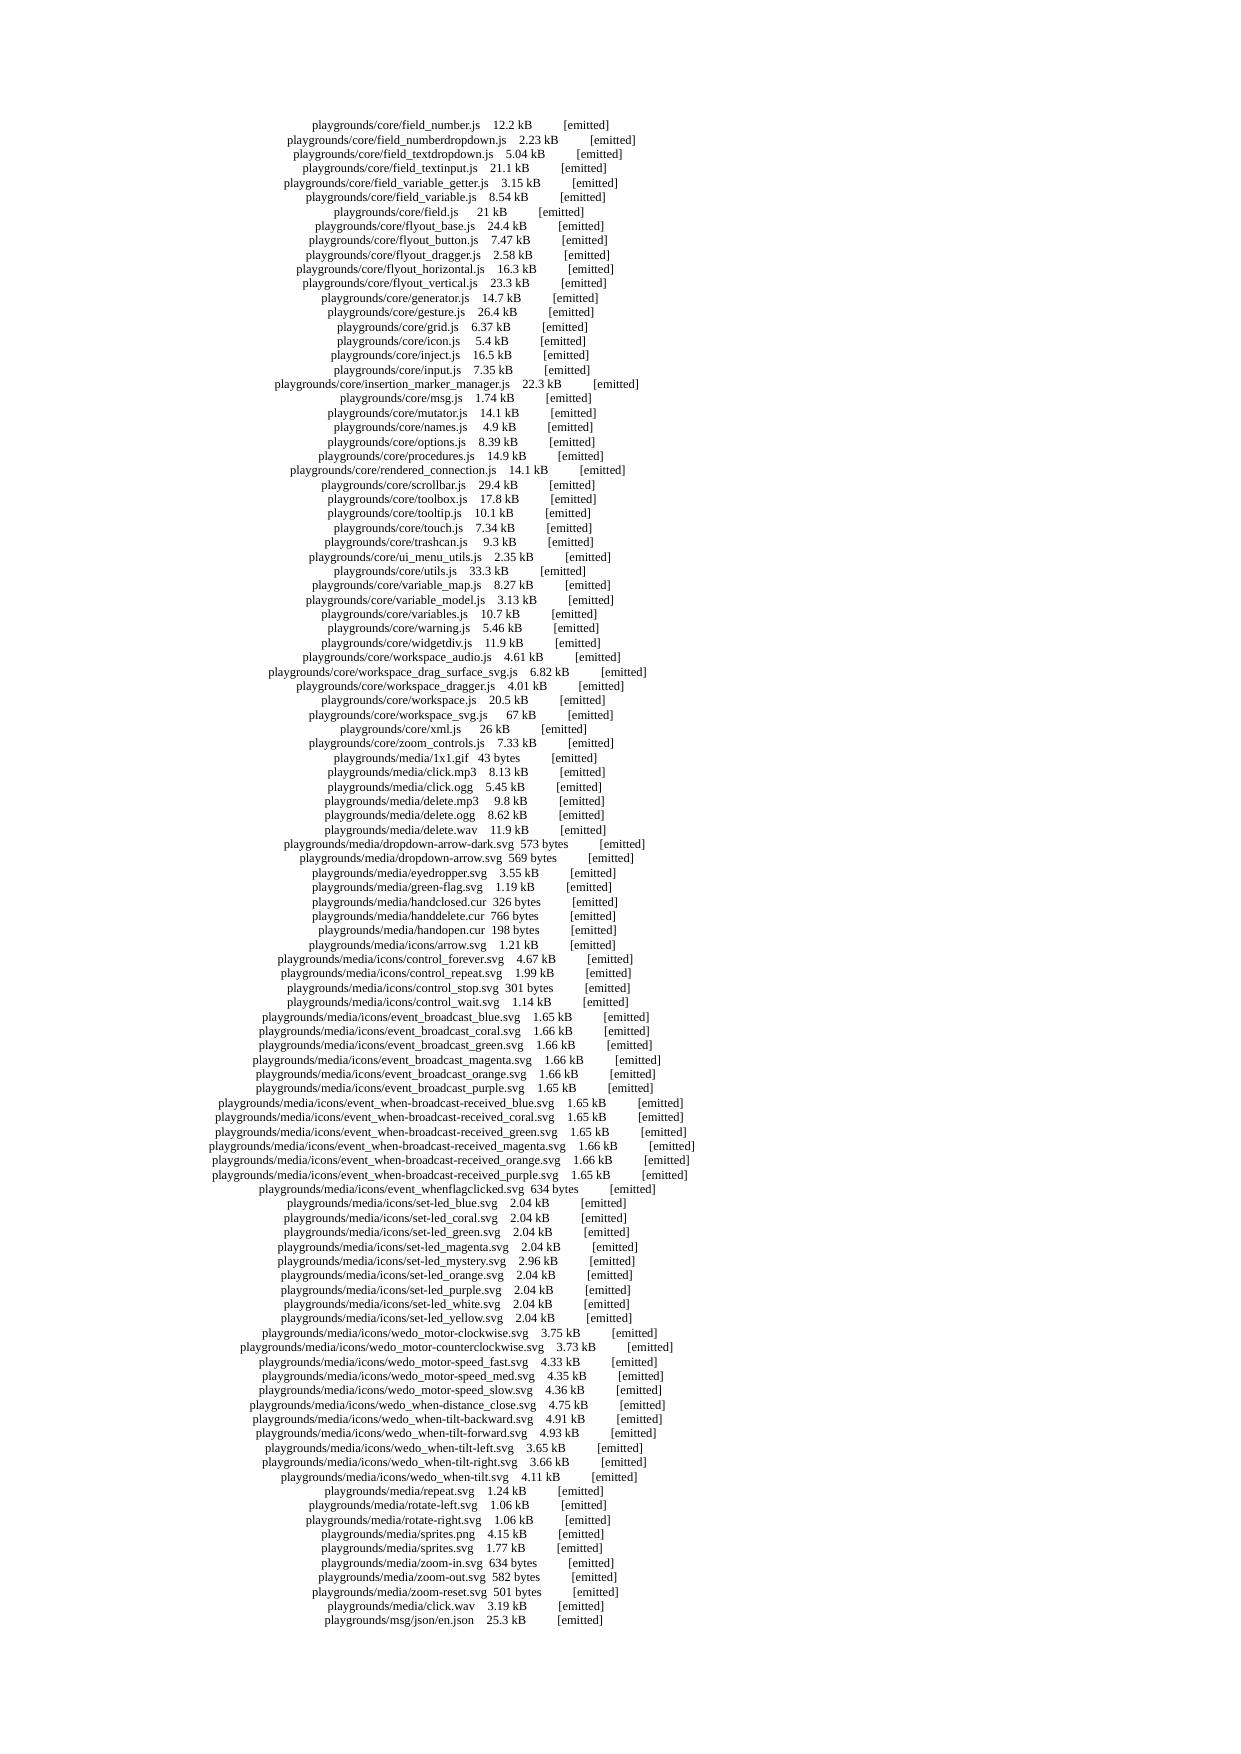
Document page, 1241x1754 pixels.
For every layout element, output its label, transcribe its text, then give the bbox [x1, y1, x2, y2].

text playgrounds/media/icons/set-led_purple.svg 2.04 kB [emitted] [118, 1282, 1122, 1297]
text playgrounds/media/icons/arrow.svg 1.21 kB [emitted] [118, 937, 1122, 952]
text playgrounds/core/mutator.js 14.1 kB [emitted] [118, 406, 1122, 420]
text playgrounds/core/field_variable.js 8.54 kB [emitted] [118, 190, 1122, 204]
text playgrounds/core/field_numberdropdown.js 2.23 kB [emitted] [118, 132, 1122, 147]
text playgrounds/media/icons/event_when-broadcast-received_coral.svg 1.65 kB [emitted] [118, 1110, 1122, 1124]
text playgrounds/core/warning.js 5.46 kB [emitted] [118, 621, 1122, 636]
text playgrounds/core/field_textinput.js 21.1 kB [emitted] [118, 161, 1122, 176]
text playgrounds/core/field_variable_getter.js 3.15 kB [emitted] [118, 176, 1122, 190]
text playgrounds/core/flyout_base.js 24.4 kB [emitted] [118, 219, 1122, 233]
text playgrounds/core/workspace.js 20.5 kB [emitted] [118, 693, 1122, 707]
text playgrounds/media/dropdown-arrow-dark.svg 573 bytes [emitted] [118, 837, 1122, 851]
text playgrounds/media/icons/control_wait.svg 1.14 kB [emitted] [118, 995, 1122, 1009]
text playgrounds/core/rendered_connection.js 14.1 kB [emitted] [118, 463, 1122, 477]
text playgrounds/media/icons/wedo_when-tilt-forward.svg 4.93 kB [emitted] [118, 1426, 1122, 1441]
text playgrounds/media/click.ogg 5.45 kB [emitted] [118, 779, 1122, 794]
text playgrounds/media/icons/set-led_orange.svg 2.04 kB [emitted] [118, 1268, 1122, 1282]
text playgrounds/media/icons/event_whenflagclicked.svg 634 bytes [emitted] [118, 1182, 1122, 1196]
text playgrounds/media/icons/wedo_when-tilt-left.svg 3.65 kB [emitted] [118, 1441, 1122, 1455]
text playgrounds/core/field_textdropdown.js 5.04 kB [emitted] [118, 147, 1122, 161]
text playgrounds/media/icons/event_when-broadcast-received_green.svg 1.65 kB [emitted] [118, 1124, 1122, 1139]
text playgrounds/media/zoom-in.svg 634 bytes [emitted] [118, 1556, 1122, 1570]
text playgrounds/media/icons/event_when-broadcast-received_magenta.svg 1.66 kB [emitted] [118, 1139, 1122, 1153]
text playgrounds/media/icons/event_when-broadcast-received_purple.svg 1.65 kB [emitted] [118, 1167, 1122, 1182]
text playgrounds/core/options.js 8.39 kB [emitted] [118, 434, 1122, 449]
text playgrounds/media/icons/wedo_when-tilt-backward.svg 4.91 kB [emitted] [118, 1412, 1122, 1426]
text playgrounds/core/variables.js 10.7 kB [emitted] [118, 607, 1122, 621]
text playgrounds/media/icons/set-led_green.svg 2.04 kB [emitted] [118, 1225, 1122, 1239]
text playgrounds/media/icons/control_forever.svg 4.67 kB [emitted] [118, 952, 1122, 966]
text playgrounds/media/zoom-out.svg 582 bytes [emitted] [118, 1570, 1122, 1584]
text playgrounds/core/workspace_dragger.js 4.01 kB [emitted] [118, 679, 1122, 693]
text playgrounds/media/delete.wav 11.9 kB [emitted] [118, 822, 1122, 837]
text playgrounds/media/dropdown-arrow.svg 569 bytes [emitted] [118, 851, 1122, 866]
text playgrounds/core/inject.js 16.5 kB [emitted] [118, 348, 1122, 362]
text playgrounds/core/insertion_marker_manager.js 22.3 kB [emitted] [118, 377, 1122, 391]
text playgrounds/media/eyedropper.svg 3.55 kB [emitted] [118, 866, 1122, 880]
text playgrounds/media/zoom-reset.svg 501 bytes [emitted] [118, 1584, 1122, 1599]
text playgrounds/media/icons/event_broadcast_green.svg 1.66 kB [emitted] [118, 1038, 1122, 1052]
text playgrounds/core/widgetdiv.js 11.9 kB [emitted] [118, 636, 1122, 650]
text playgrounds/media/handclosed.cur 326 bytes [emitted] [118, 894, 1122, 909]
text playgrounds/media/icons/wedo_motor-counterclockwise.svg 3.73 kB [emitted] [118, 1340, 1122, 1354]
text playgrounds/media/icons/event_broadcast_orange.svg 1.66 kB [emitted] [118, 1067, 1122, 1081]
text playgrounds/core/field_number.js 12.2 kB [emitted] [118, 118, 1122, 132]
text playgrounds/core/flyout_horizontal.js 16.3 kB [emitted] [118, 262, 1122, 276]
text playgrounds/media/icons/set-led_blue.svg 2.04 kB [emitted] [118, 1196, 1122, 1211]
text playgrounds/core/tooltip.js 10.1 kB [emitted] [118, 506, 1122, 521]
text playgrounds/media/icons/wedo_when-tilt.svg 4.11 kB [emitted] [118, 1469, 1122, 1484]
text playgrounds/media/rotate-left.svg 1.06 kB [emitted] [118, 1498, 1122, 1512]
text playgrounds/core/zoom_controls.js 7.33 kB [emitted] [118, 736, 1122, 751]
text playgrounds/media/icons/wedo_motor-clockwise.svg 3.75 kB [emitted] [118, 1326, 1122, 1340]
text playgrounds/media/icons/wedo_when-distance_close.svg 4.75 kB [emitted] [118, 1397, 1122, 1412]
text playgrounds/core/variable_model.js 3.13 kB [emitted] [118, 592, 1122, 607]
text playgrounds/media/icons/event_broadcast_coral.svg 1.66 kB [emitted] [118, 1024, 1122, 1038]
text playgrounds/core/utils.js 33.3 kB [emitted] [118, 564, 1122, 578]
text playgrounds/media/icons/wedo_when-tilt-right.svg 3.66 kB [emitted] [118, 1455, 1122, 1469]
text playgrounds/media/delete.mp3 9.8 kB [emitted] [118, 794, 1122, 808]
text playgrounds/media/icons/event_when-broadcast-received_orange.svg 1.66 kB [emitted] [118, 1153, 1122, 1167]
text playgrounds/core/toolbox.js 17.8 kB [emitted] [118, 492, 1122, 506]
text playgrounds/media/icons/wedo_motor-speed_med.svg 4.35 kB [emitted] [118, 1369, 1122, 1383]
text playgrounds/core/grid.js 6.37 kB [emitted] [118, 319, 1122, 334]
text playgrounds/media/green-flag.svg 1.19 kB [emitted] [118, 880, 1122, 894]
text playgrounds/media/icons/set-led_yellow.svg 2.04 kB [emitted] [118, 1311, 1122, 1326]
text playgrounds/core/input.js 7.35 kB [emitted] [118, 362, 1122, 377]
text playgrounds/media/icons/event_when-broadcast-received_blue.svg 1.65 kB [emitted] [118, 1096, 1122, 1110]
text playgrounds/core/trashcan.js 9.3 kB [emitted] [118, 535, 1122, 549]
text playgrounds/core/flyout_vertical.js 23.3 kB [emitted] [118, 276, 1122, 291]
text playgrounds/media/click.mp3 8.13 kB [emitted] [118, 765, 1122, 779]
text playgrounds/media/icons/event_broadcast_purple.svg 1.65 kB [emitted] [118, 1081, 1122, 1096]
text playgrounds/core/procedures.js 14.9 kB [emitted] [118, 449, 1122, 463]
text playgrounds/core/workspace_audio.js 4.61 kB [emitted] [118, 650, 1122, 664]
text playgrounds/media/sprites.svg 1.77 kB [emitted] [118, 1541, 1122, 1556]
text playgrounds/core/generator.js 14.7 kB [emitted] [118, 291, 1122, 305]
text playgrounds/media/icons/set-led_white.svg 2.04 kB [emitted] [118, 1297, 1122, 1311]
text playgrounds/core/touch.js 7.34 kB [emitted] [118, 521, 1122, 535]
text playgrounds/core/icon.js 5.4 kB [emitted] [118, 334, 1122, 348]
text playgrounds/core/flyout_dragger.js 2.58 kB [emitted] [118, 247, 1122, 262]
text playgrounds/media/icons/set-led_coral.svg 2.04 kB [emitted] [118, 1211, 1122, 1225]
text playgrounds/media/1x1.gif 43 bytes [emitted] [118, 751, 1122, 765]
text playgrounds/media/icons/set-led_mystery.svg 2.96 kB [emitted] [118, 1254, 1122, 1268]
text playgrounds/core/scrollbar.js 29.4 kB [emitted] [118, 477, 1122, 492]
text playgrounds/media/rotate-right.svg 1.06 kB [emitted] [118, 1512, 1122, 1527]
text playgrounds/core/names.js 4.9 kB [emitted] [118, 420, 1122, 434]
text playgrounds/core/workspace_drag_surface_svg.js 6.82 kB [emitted] [118, 664, 1122, 679]
text playgrounds/media/icons/wedo_motor-speed_slow.svg 4.36 kB [emitted] [118, 1383, 1122, 1397]
text playgrounds/core/field.js 21 kB [emitted] [118, 204, 1122, 219]
text playgrounds/core/xml.js 26 kB [emitted] [118, 722, 1122, 736]
text playgrounds/media/repeat.svg 1.24 kB [emitted] [118, 1484, 1122, 1498]
text playgrounds/core/ui_menu_utils.js 2.35 kB [emitted] [118, 549, 1122, 564]
text playgrounds/media/icons/event_broadcast_magenta.svg 1.66 kB [emitted] [118, 1052, 1122, 1067]
text playgrounds/core/gesture.js 26.4 kB [emitted] [118, 305, 1122, 319]
text playgrounds/core/workspace_svg.js 67 kB [emitted] [118, 707, 1122, 722]
text playgrounds/media/icons/wedo_motor-speed_fast.svg 4.33 kB [emitted] [118, 1354, 1122, 1369]
text playgrounds/media/icons/set-led_magenta.svg 2.04 kB [emitted] [118, 1239, 1122, 1254]
text playgrounds/core/msg.js 1.74 kB [emitted] [118, 391, 1122, 406]
text playgrounds/media/sprites.png 4.15 kB [emitted] [118, 1527, 1122, 1541]
text playgrounds/media/click.wav 3.19 kB [emitted] [118, 1599, 1122, 1613]
text playgrounds/media/icons/event_broadcast_blue.svg 1.65 kB [emitted] [118, 1009, 1122, 1024]
text playgrounds/media/handdelete.cur 766 bytes [emitted] [118, 909, 1122, 923]
text playgrounds/core/flyout_button.js 7.47 kB [emitted] [118, 233, 1122, 247]
text playgrounds/media/icons/control_repeat.svg 1.99 kB [emitted] [118, 966, 1122, 981]
text playgrounds/core/variable_map.js 8.27 kB [emitted] [118, 578, 1122, 592]
text playgrounds/media/delete.ogg 8.62 kB [emitted] [118, 808, 1122, 822]
text playgrounds/msg/json/en.json 25.3 kB [emitted] [118, 1613, 1122, 1627]
text playgrounds/media/icons/control_stop.svg 301 bytes [emitted] [118, 981, 1122, 995]
text playgrounds/media/handopen.cur 198 bytes [emitted] [118, 923, 1122, 937]
